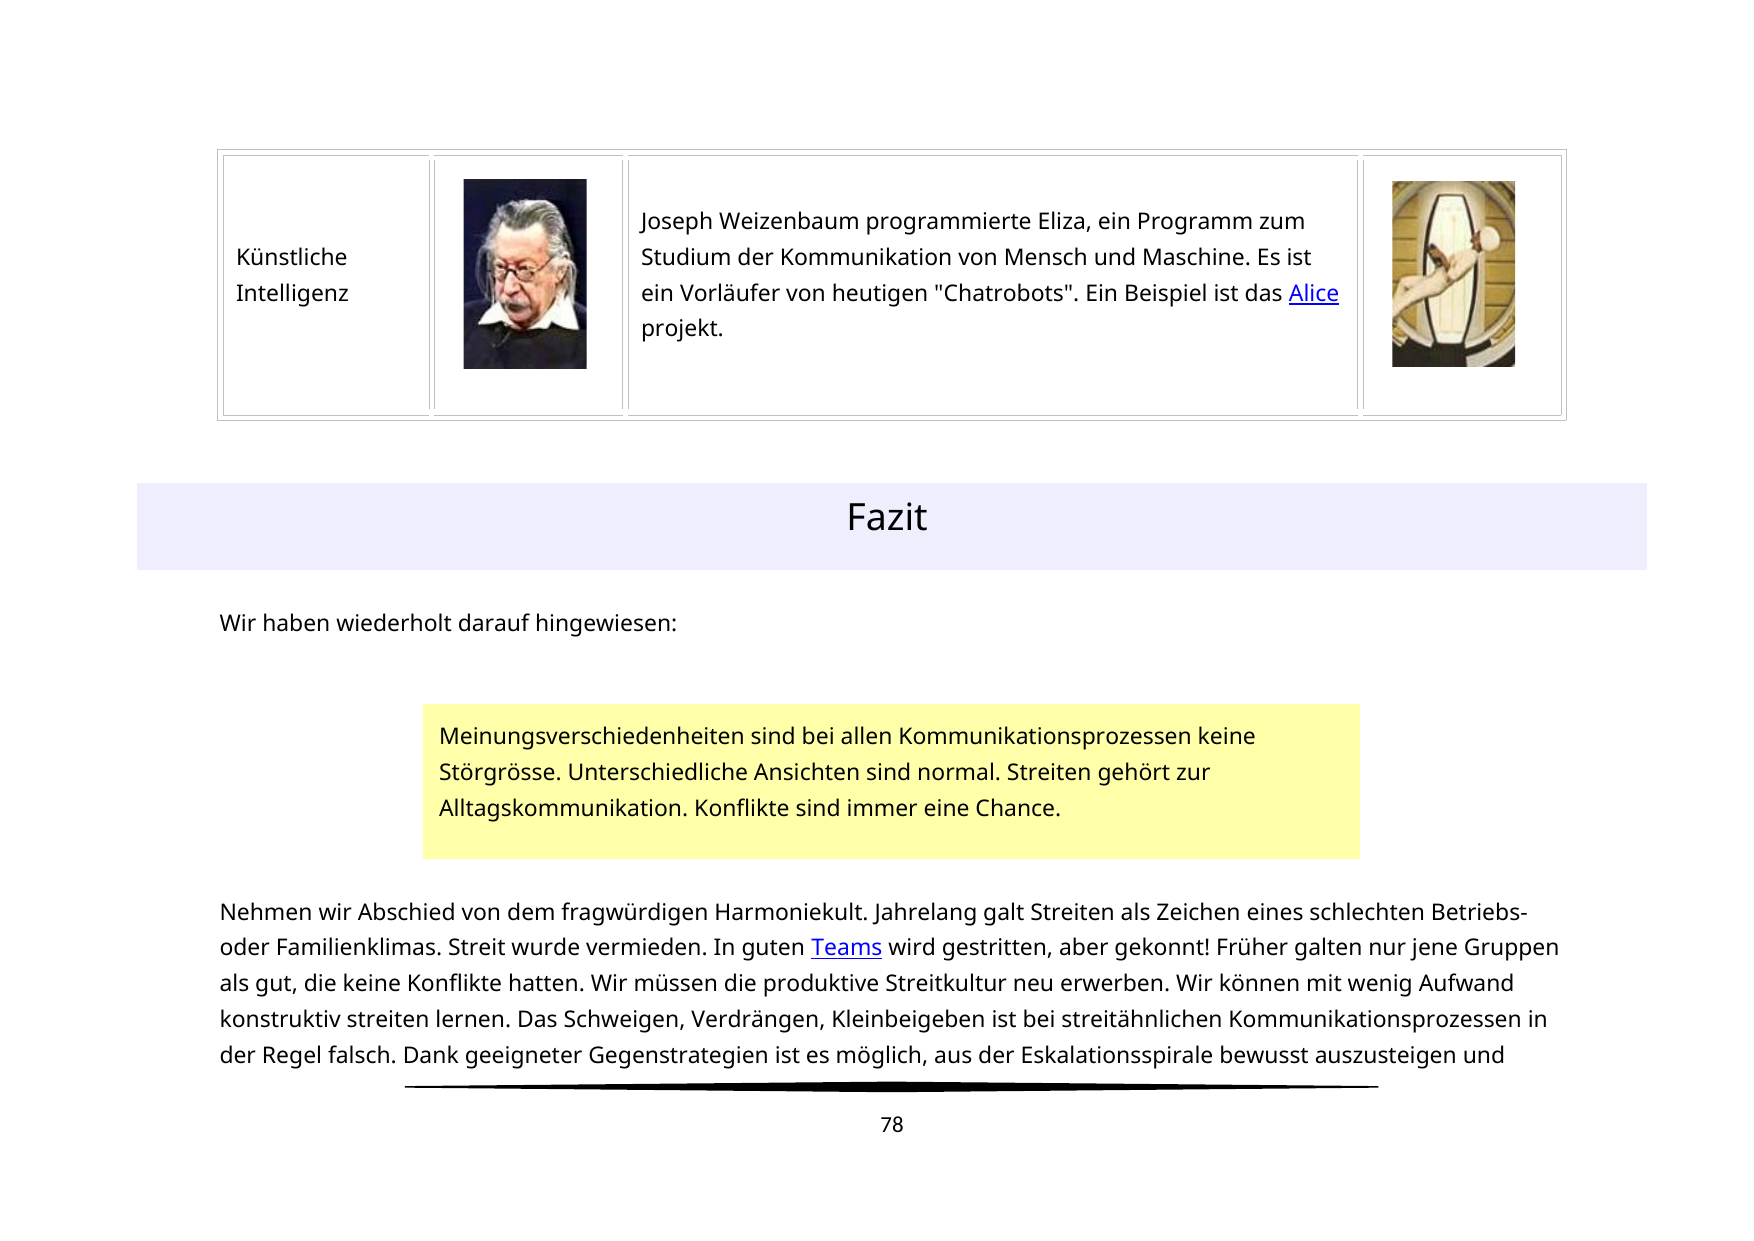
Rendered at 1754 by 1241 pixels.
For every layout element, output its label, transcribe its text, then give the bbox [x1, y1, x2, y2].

table_header Meinungsverschiedenheiten sind bei allen Kommunikationsprozessen keine Störgrösse. Unterschiedliche Ansichten sind normal. Streiten gehört zur Alltagskommunikation. Konflikte sind immer eine Chance. [423, 704, 1360, 859]
table_header Fazit [137, 483, 1647, 570]
picture [463, 179, 587, 369]
table_header [218, 150, 1566, 420]
table_cell [1360, 150, 1563, 414]
table_cell Künstliche Intelligenz [220, 150, 431, 414]
table_header Wir haben wiederholt darauf hingewiesen: Nehmen wir Abschied von dem fragwürdigen Harmoniekult. Jahrelang galt Streiten als Zeichen eines schlechten Betriebs- oder Familienklimas. Streit wurde vermieden. In guten Teams wird gestritten, aber gekonnt! Früher galten nur jene Gruppen als gut, die keine Konflikte hatten. Wir müssen die produktive Streitkultur neu erwerben. Wir können mit wenig Aufwand konstruktiv streiten lernen. Das Schweigen, Verdrängen, Kleinbeigeben ist bei streitähnlichen Kommunikationsprozessen in der Regel falsch. Dank geeigneter Gegenstrategien ist es möglich, aus der Eskalationsspirale bewusst auszusteigen und [218, 606, 1566, 1072]
picture [1392, 181, 1516, 367]
table_cell [431, 150, 625, 414]
table_cell Joseph Weizenbaum programmierte Eliza, ein Programm zum Studium der Kommunikation von Mensch und Maschine. Es ist ein Vorläufer von heutigen "Chatrobots". Ein Beispiel ist das Alice projekt. [625, 150, 1360, 414]
